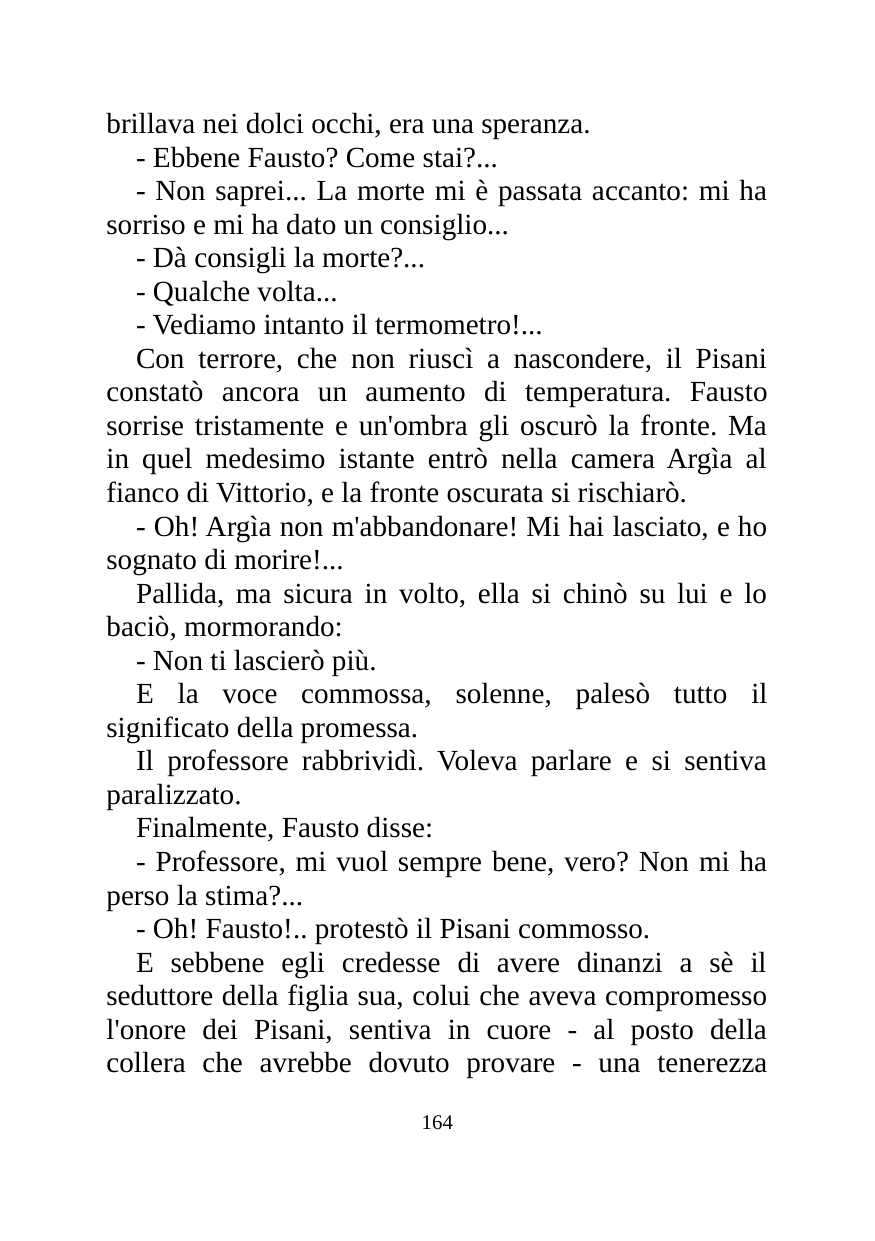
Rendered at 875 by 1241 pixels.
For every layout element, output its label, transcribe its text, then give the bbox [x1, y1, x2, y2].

text Pallida, ma sicura in volto, ella si chinò su lui e lo baciò, mormorando: [106, 576, 768, 643]
text - Non saprei... La morte mi è passata accanto: mi ha sorriso e mi ha dato un consiglio... [106, 173, 768, 240]
text Con terrore, che non riuscì a nascondere, il Pisani constatò ancora un aumento di temperatura. Fausto sorrise tristamente e un'ombra gli oscurò la fronte. Ma in quel medesimo istante entrò nella camera Argìa al fianco di Vittorio, e la fronte oscurata si rischiarò. [106, 341, 768, 509]
text E sebbene egli credesse di avere dinanzi a sè il seduttore della figlia sua, colui che aveva compromesso l'onore dei Pisani, sentiva in cuore - al posto della collera che avrebbe dovuto provare - una tenerezza [106, 945, 768, 1079]
text E la voce commossa, solenne, palesò tutto il significato della promessa. [106, 676, 768, 743]
text - Oh! Fausto!.. protestò il Pisani commosso. [106, 911, 768, 945]
text brillava nei dolci occhi, era una speranza. [106, 106, 768, 140]
text - Oh! Argìa non m'abbandonare! Mi hai lasciato, e ho sognato di morire!... [106, 509, 768, 576]
text - Dà consigli la morte?... [106, 240, 768, 274]
text - Non ti lascierò più. [106, 643, 768, 676]
text - Professore, mi vuol sempre bene, vero? Non mi ha perso la stima?... [106, 844, 768, 911]
text - Qualche volta... [106, 274, 768, 307]
text - Vediamo intanto il termometro!... [106, 307, 768, 341]
text - Ebbene Fausto? Come stai?... [106, 140, 768, 173]
text Il professore rabbrividì. Voleva parlare e si sentiva paralizzato. [106, 743, 768, 811]
text Finalmente, Fausto disse: [106, 811, 768, 844]
